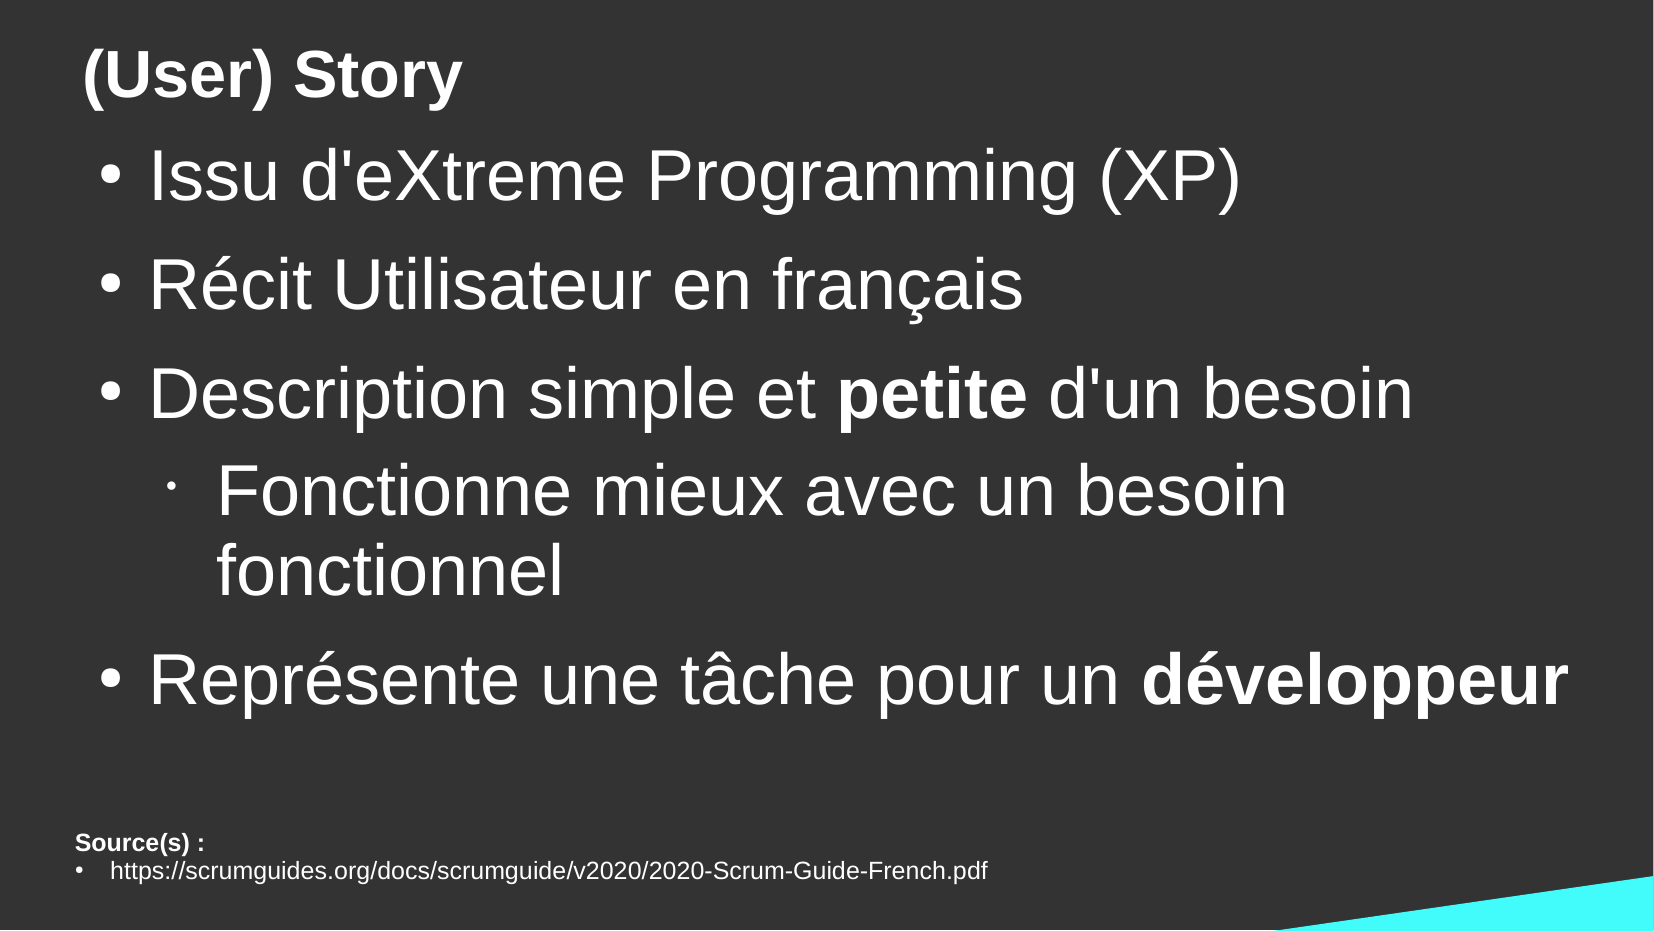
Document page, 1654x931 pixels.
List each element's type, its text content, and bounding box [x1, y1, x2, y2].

text_box Source(s) : https://scrumguides.org/docs/scrumguide/v2020/2020-Scrum-Guide-French.pdf [60, 821, 1546, 921]
text_box [1272, 875, 1654, 931]
title (User) Story [82, 37, 1571, 122]
list Issu d'eXtreme Programming (XP) Récit Utilisateur en français Description simple et petite d'un besoin Fonctionne mieux avec un besoin fonctionnel Représente une tâche pour un développeur [80, 135, 1620, 777]
